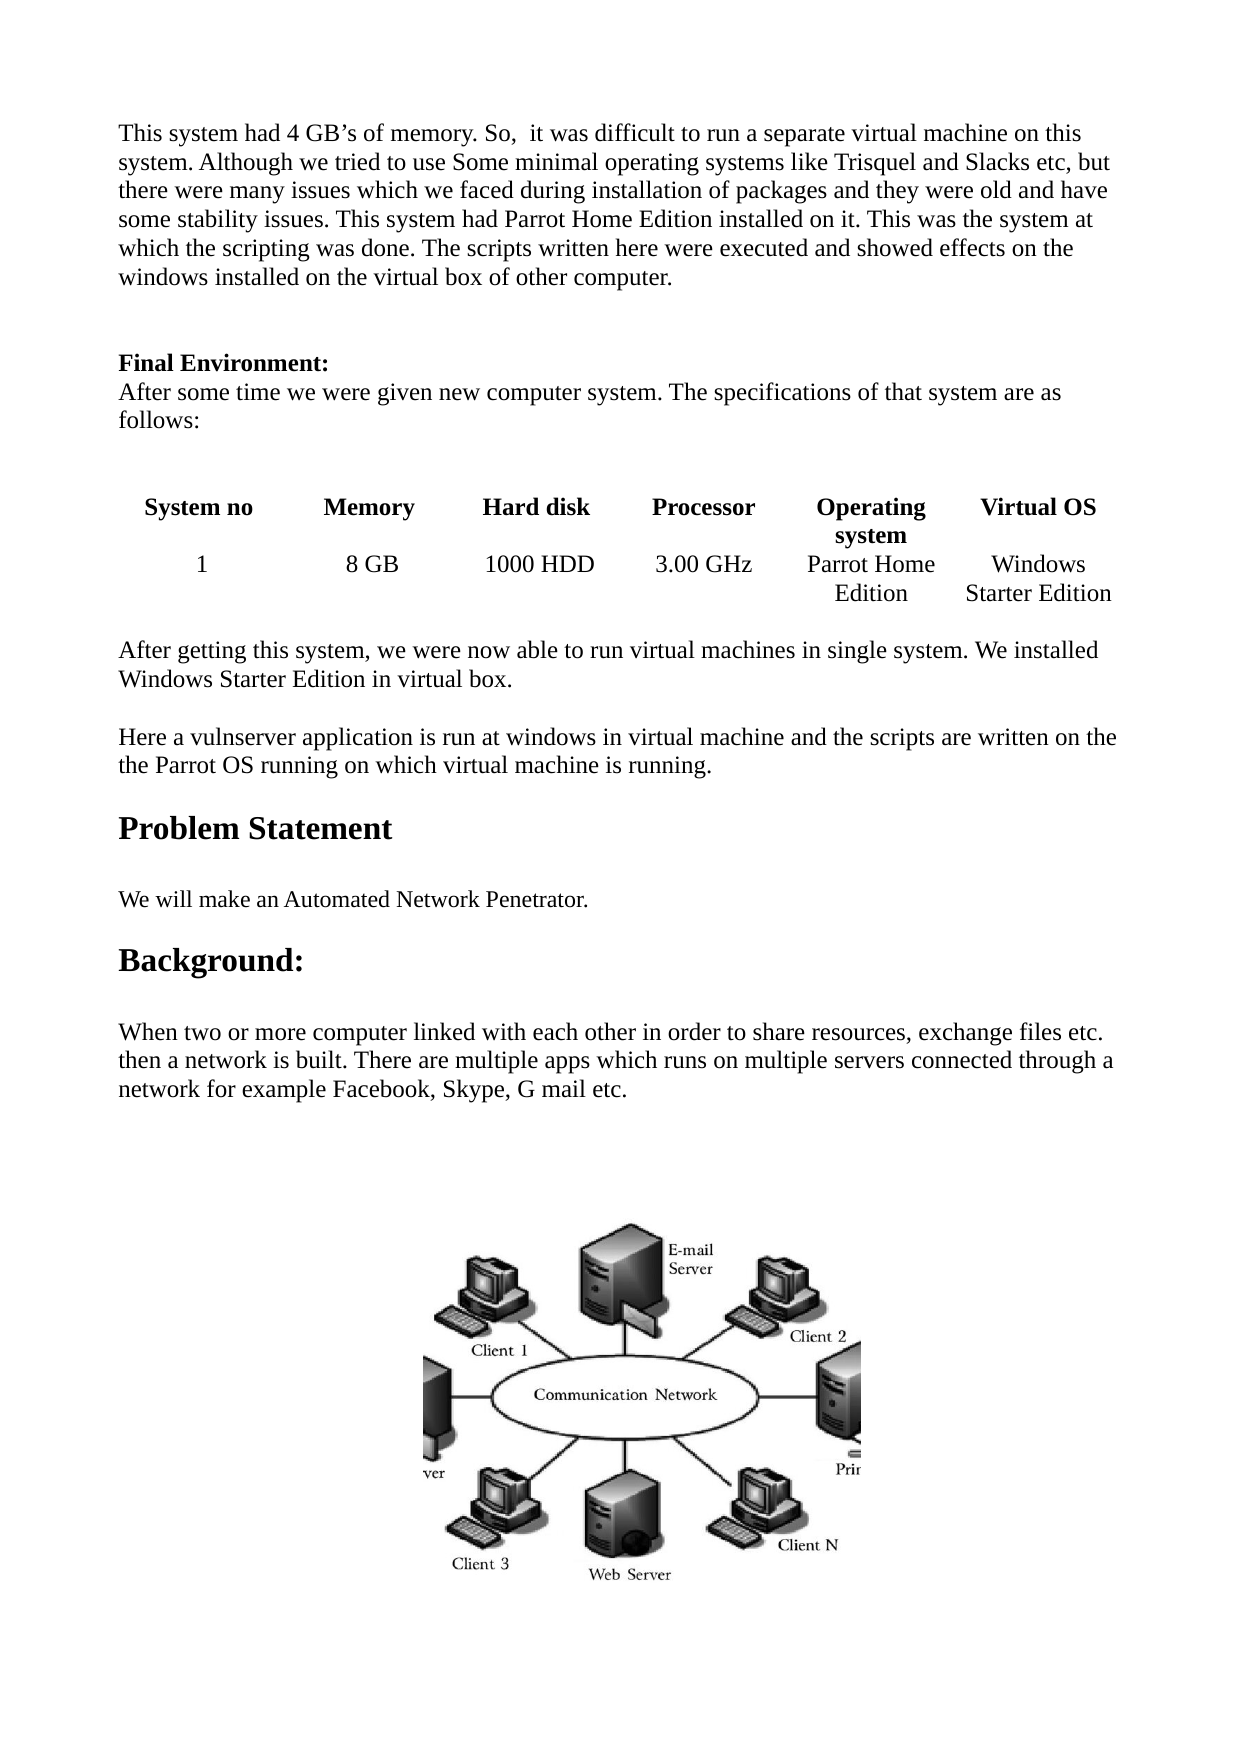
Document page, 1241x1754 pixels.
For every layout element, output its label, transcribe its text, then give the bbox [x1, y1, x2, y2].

text Background: [118, 940, 1122, 978]
text Final Environment: [118, 348, 1122, 377]
text After some time we were given new computer system. The specifications of that system are as follows: [118, 377, 1122, 434]
text This system had 4 GB’s of memory. So, it was difficult to run a separate virtual machine on this system. Although we tried to use Some minimal operating systems like Trisquel and Slacks etc, but there were many issues which we faced during installation of packages and they were old and have some stability issues. This system had Parrot Home Edition installed on it. This was the system at which the scripting was done. The scripts written here were executed and showed effects on the windows installed on the virtual box of other computer. [118, 118, 1122, 291]
table_header Virtual OS [955, 492, 1122, 549]
table_cell 1 [118, 549, 285, 607]
table_header System no [118, 492, 285, 549]
table_cell Parrot Home Edition [788, 549, 955, 607]
table_header Hard disk [453, 492, 620, 549]
table_cell Windows Starter Edition [955, 549, 1122, 607]
text We will make an Automated Network Penetrator. [118, 885, 1122, 912]
table_header Operating system [788, 492, 955, 549]
table_cell 8 GB [285, 549, 453, 607]
text Problem Statement [118, 808, 1122, 846]
picture [423, 1212, 861, 1606]
text When two or more computer linked with each other in order to share resources, exchange files etc. then a network is built. There are multiple apps which runs on multiple servers connected through a network for example Facebook, Skype, G mail etc. [118, 1017, 1122, 1103]
table_header Memory [285, 492, 453, 549]
table_header Processor [620, 492, 787, 549]
text After getting this system, we were now able to run virtual machines in single system. We installed Windows Starter Edition in virtual box. [118, 636, 1122, 693]
table_cell 3.00 GHz [620, 549, 787, 607]
text Here a vulnserver application is run at windows in virtual machine and the scripts are written on the the Parrot OS running on which virtual machine is running. [118, 722, 1122, 779]
table_cell 1000 HDD [453, 549, 620, 607]
